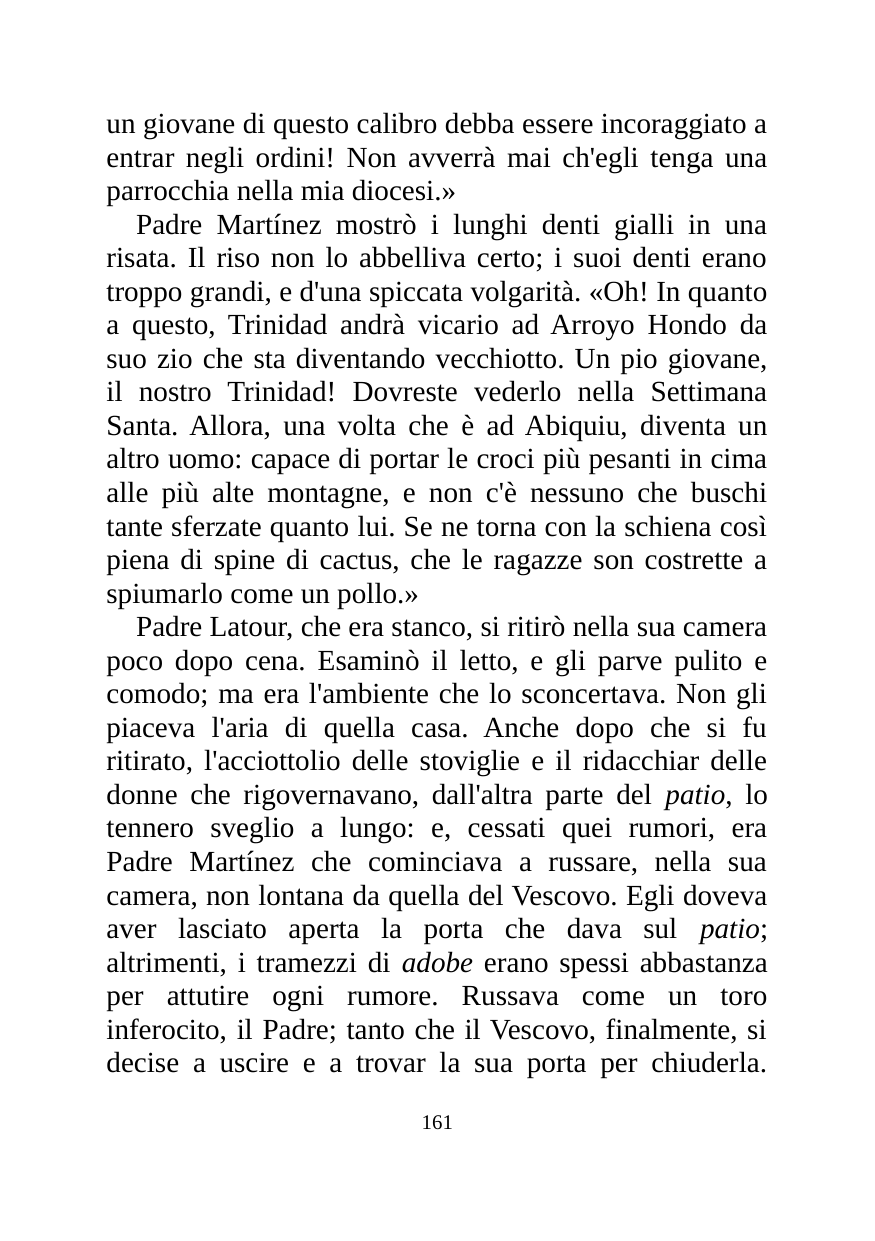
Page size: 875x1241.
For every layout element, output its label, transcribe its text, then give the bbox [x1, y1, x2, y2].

text Padre Latour, che era stanco, si ritirò nella sua camera poco dopo cena. Esaminò il letto, e gli parve pulito e comodo; ma era l'ambiente che lo sconcertava. Non gli piaceva l'aria di quella casa. Anche dopo che si fu ritirato, l'acciottolio delle stoviglie e il ridacchiar delle donne che rigovernavano, dall'altra parte del patio, lo tennero sveglio a lungo: e, cessati quei rumori, era Padre Martínez che cominciava a russare, nella sua camera, non lontana da quella del Vescovo. Egli doveva aver lasciato aperta la porta che dava sul patio; altrimenti, i tramezzi di adobe erano spessi abbastanza per attutire ogni rumore. Russava come un toro inferocito, il Padre; tanto che il Vescovo, finalmente, si decise a uscire e a trovar la sua porta per chiuderla. [106, 609, 768, 1079]
text Padre Martínez mostrò i lunghi denti gialli in una risata. Il riso non lo abbelliva certo; i suoi denti erano troppo grandi, e d'una spiccata volgarità. «Oh! In quanto a questo, Trinidad andrà vicario ad Arroyo Hondo da suo zio che sta diventando vecchiotto. Un pio giovane, il nostro Trinidad! Dovreste vederlo nella Settimana Santa. Allora, una volta che è ad Abiquiu, diventa un altro uomo: capace di portar le croci più pesanti in cima alle più alte montagne, e non c'è nessuno che buschi tante sferzate quanto lui. Se ne torna con la schiena così piena di spine di cactus, che le ragazze son costrette a spiumarlo come un pollo.» [106, 207, 768, 609]
text un giovane di questo calibro debba essere incoraggiato a entrar negli ordini! Non avverrà mai ch'egli tenga una parrocchia nella mia diocesi.» [106, 106, 768, 207]
